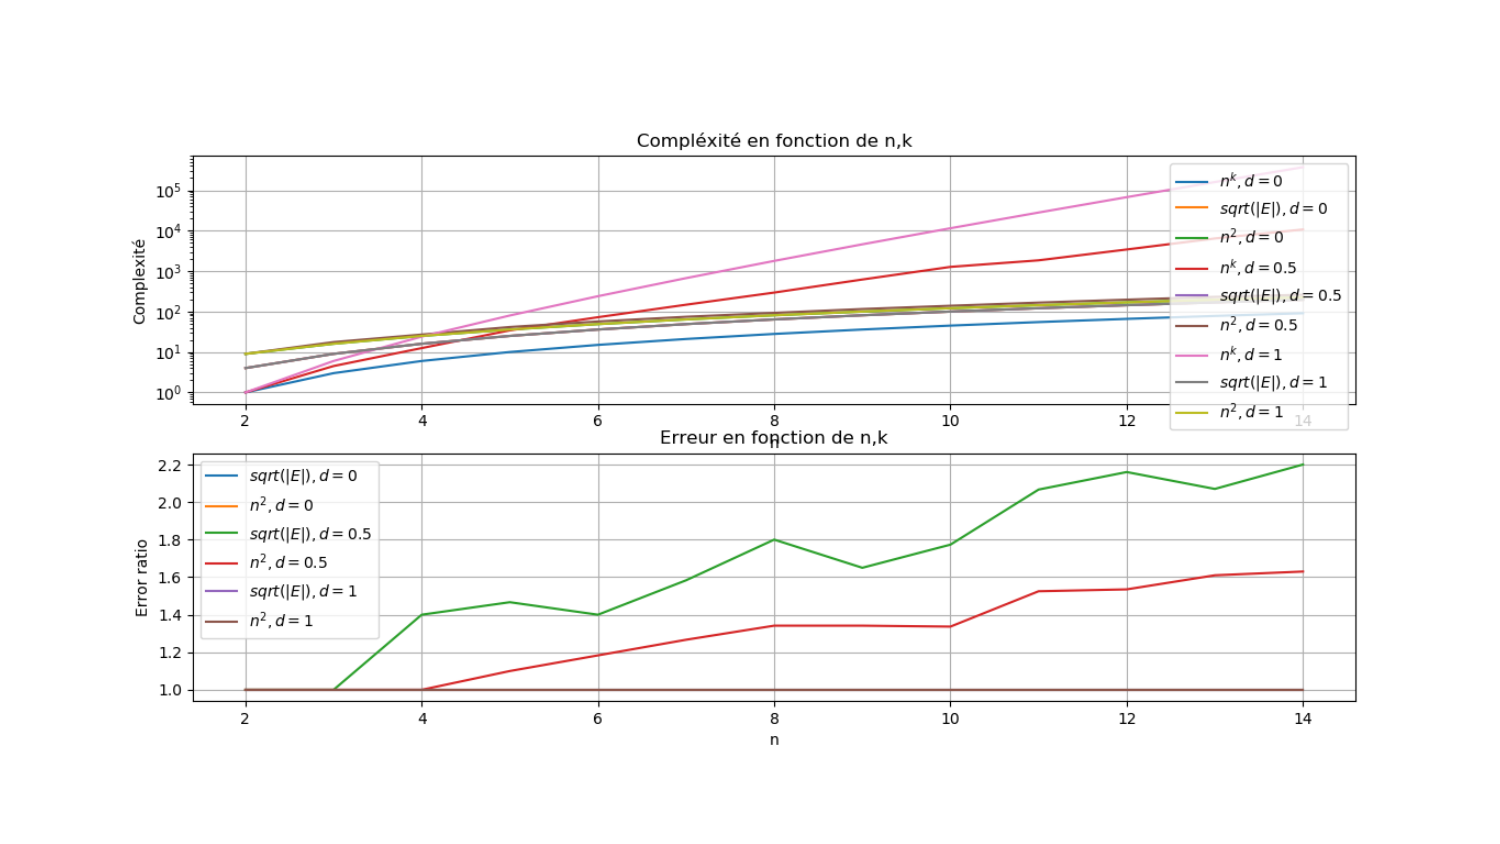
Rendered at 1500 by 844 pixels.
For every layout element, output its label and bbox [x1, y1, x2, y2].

picture [5, 71, 1500, 779]
